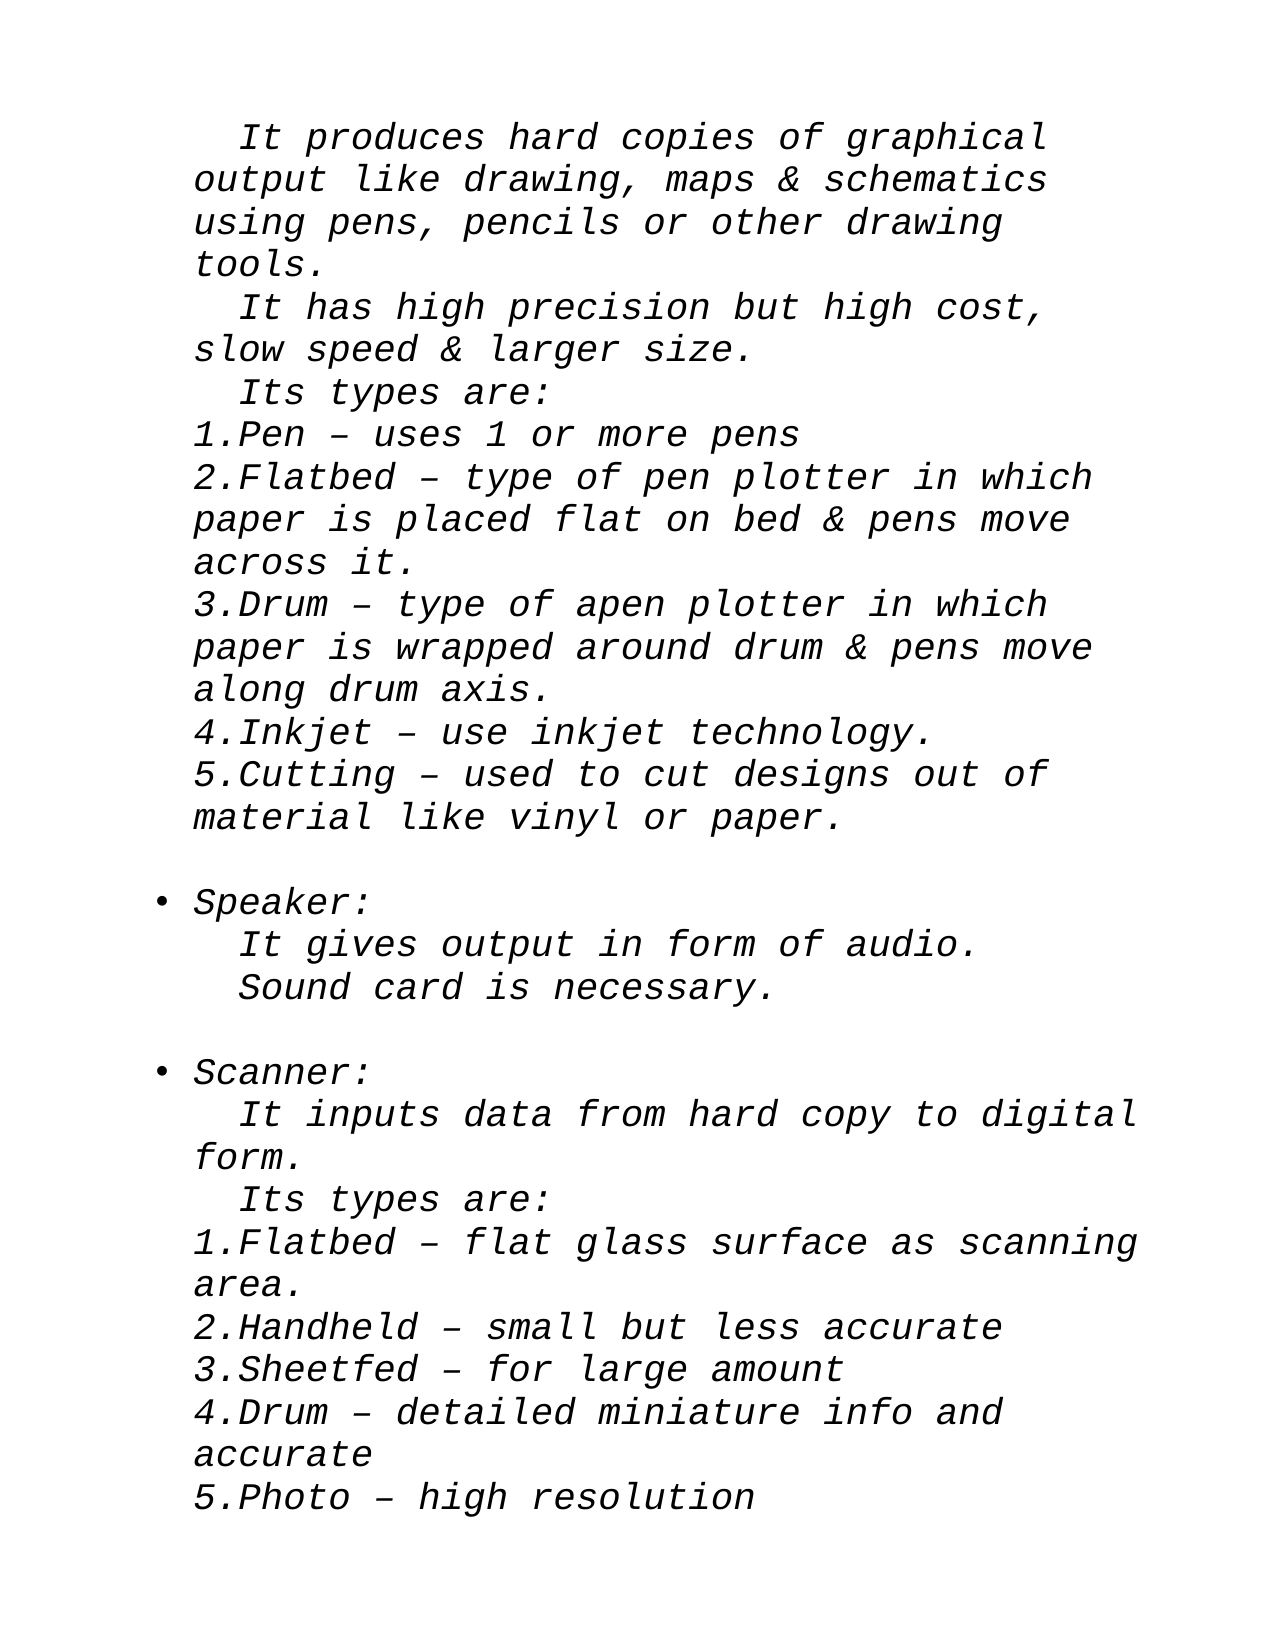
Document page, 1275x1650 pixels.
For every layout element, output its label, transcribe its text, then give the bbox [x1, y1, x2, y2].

list It gives output in form of audio. [156, 926, 1157, 968]
list It inputs data from hard copy to digital form. [156, 1096, 1157, 1181]
list Its types are: [156, 373, 1157, 416]
list 4.Inkjet – use inkjet technology. [156, 713, 1157, 756]
list 4.Drum – detailed miniature info and accurate [156, 1393, 1157, 1478]
list Its types are: [156, 1181, 1157, 1223]
list 1.Flatbed – flat glass surface as scanning area. [156, 1223, 1157, 1308]
list 1.Pen – uses 1 or more pens [156, 416, 1157, 458]
list 3.Sheetfed – for large amount [156, 1351, 1157, 1393]
list Sound card is necessary. [156, 968, 1157, 1011]
list 2.Flatbed – type of pen plotter in which paper is placed flat on bed & pens move across it. [156, 458, 1157, 586]
list Scanner: [156, 1053, 1157, 1096]
list It has high precision but high cost, slow speed & larger size. [156, 288, 1157, 373]
list 5.Cutting – used to cut designs out of material like vinyl or paper. [156, 756, 1157, 841]
list 5.Photo – high resolution [156, 1478, 1157, 1521]
list It produces hard copies of graphical output like drawing, maps & schematics using pens, pencils or other drawing tools. [156, 118, 1157, 288]
list 2.Handheld – small but less accurate [156, 1308, 1157, 1351]
list Speaker: [156, 883, 1157, 926]
list 3.Drum – type of apen plotter in which paper is wrapped around drum & pens move along drum axis. [156, 586, 1157, 713]
